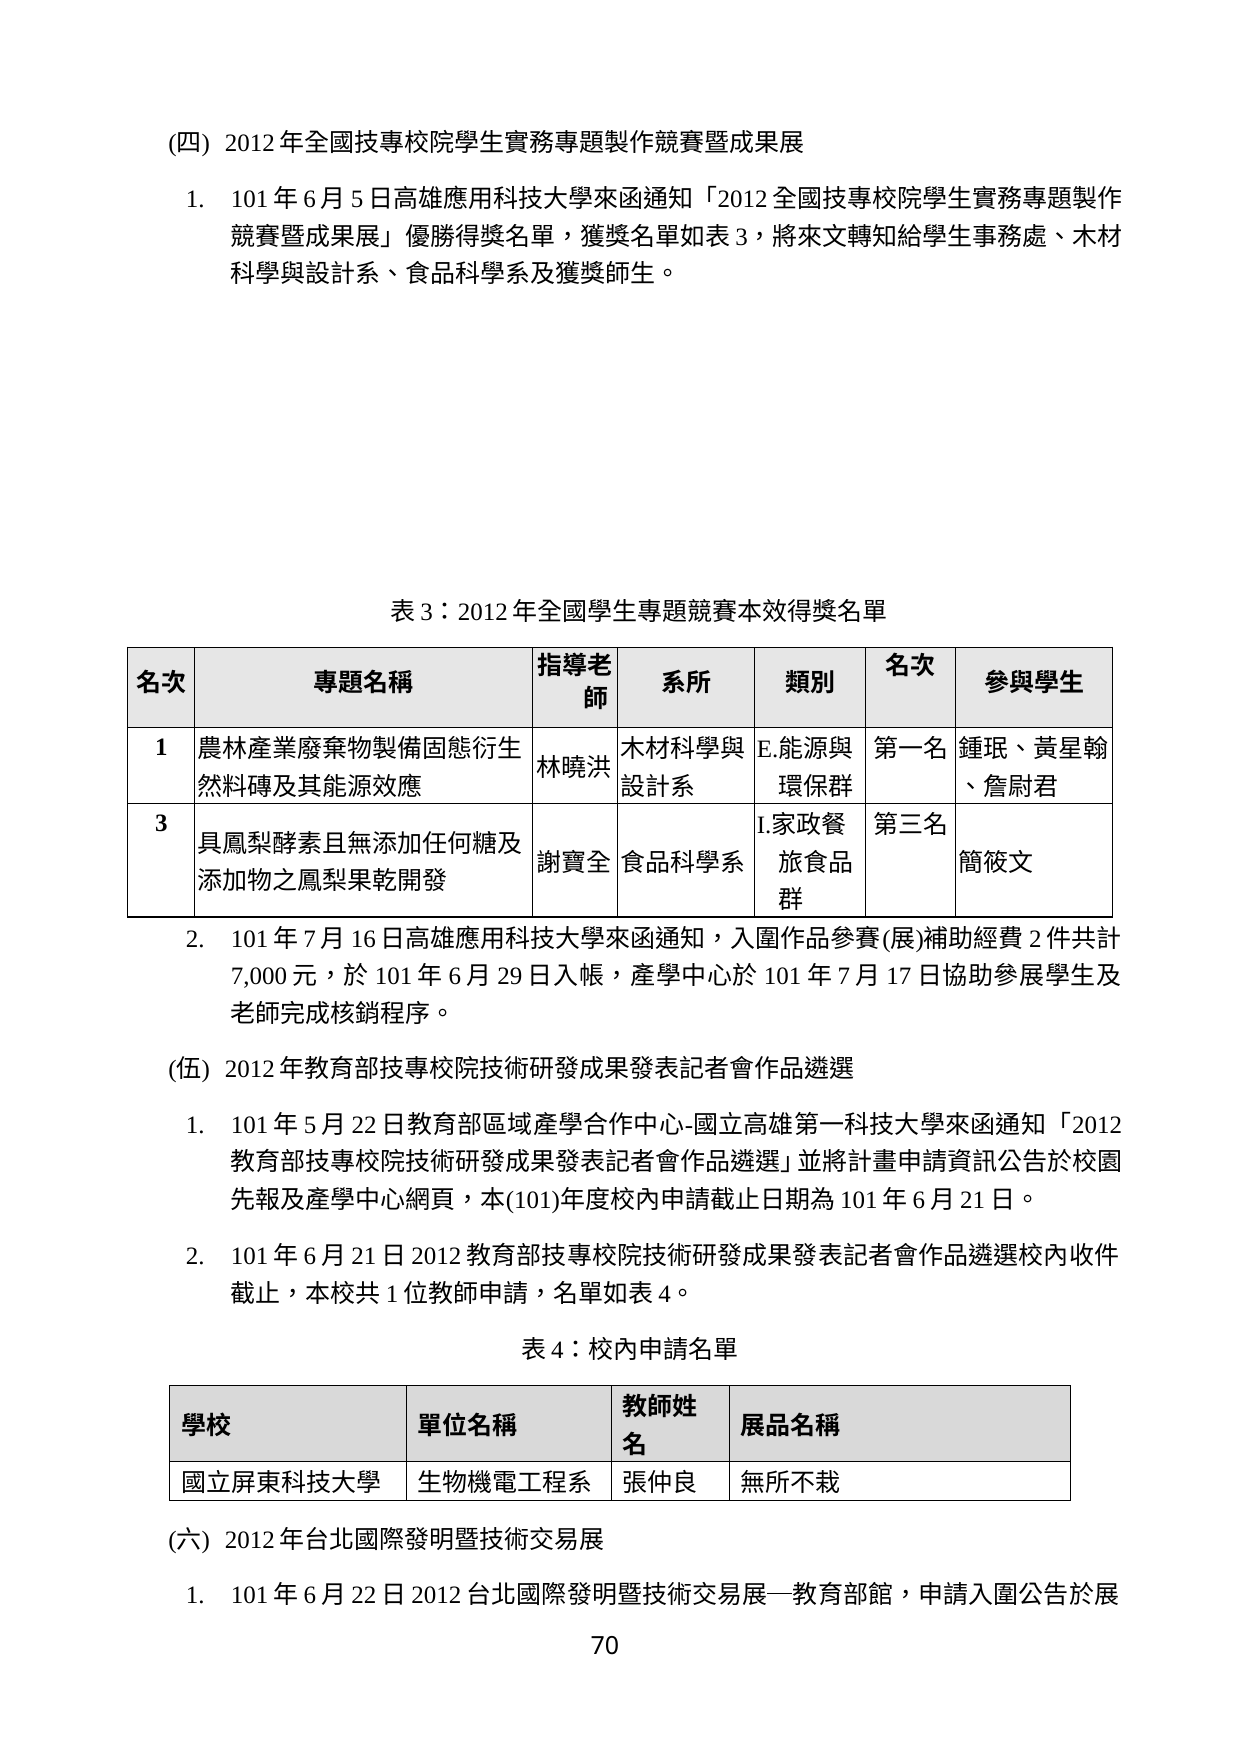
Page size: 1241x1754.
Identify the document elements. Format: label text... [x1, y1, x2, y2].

table_cell 木材科學與設計系 [618, 728, 754, 803]
table_cell 第一名 [866, 728, 955, 803]
list 2012年教育部技專校院技術研發成果發表記者會作品遴選 [168, 1049, 1122, 1085]
table_header 指導老師 [533, 648, 617, 727]
list 2012年台北國際發明暨技術交易展 [168, 1519, 1122, 1556]
list 2012年全國技專校院學生實務專題製作競賽暨成果展 [168, 123, 1122, 159]
table_cell 具鳳梨酵素且無添加任何糖及添加物之鳳梨果乾開發 [195, 804, 532, 916]
table_cell 國立屏東科技大學 [170, 1462, 406, 1499]
table_header 學校 [170, 1386, 406, 1461]
table_cell 食品科學系 [618, 804, 754, 916]
table_header 名次 [128, 648, 194, 727]
table_cell 簡筱文 [956, 804, 1112, 916]
table_header 參與學生 [956, 648, 1112, 727]
table_header 單位名稱 [407, 1386, 611, 1461]
table_header 教師姓名 [612, 1386, 729, 1461]
table_cell 張仲良 [612, 1462, 729, 1499]
table_cell 第三名 [866, 804, 955, 916]
list 101年6月22日2012台北國際發明暨技術交易展─教育部館，申請入圍公告於展 [186, 1574, 1122, 1612]
table_cell 鍾珉、黃星翰 、詹尉君 [956, 728, 1112, 803]
table_cell 生物機電工程系 [407, 1462, 611, 1499]
table_cell I.家政餐旅食品群 [755, 804, 865, 916]
table_header 類別 [755, 648, 865, 727]
list 101年5月22日教育部區域產學合作中心-國立高雄第一科技大學來函通知「2012教育部技專校院技術研發成果發表記者會作品遴選」並將計畫申請資訊公告於校園先報及產學中心網頁，本(101)年度校內申請截止日期為101年6月21日。 [186, 1104, 1122, 1216]
text 表3：2012年全國學生專題競賽本效得獎名單 [156, 590, 1122, 628]
table_cell E.能源與環保群 [755, 728, 865, 803]
table_cell 1 [128, 728, 194, 803]
table_header 名次 [866, 648, 955, 727]
table_cell 林曉洪 [533, 728, 617, 803]
table_cell 3 [128, 804, 194, 916]
table_cell 謝寶全 [533, 804, 617, 916]
table_cell 無所不栽 [730, 1462, 1070, 1499]
list 101年6月21日2012教育部技專校院技術研發成果發表記者會作品遴選校內收件截止，本校共1位教師申請，名單如表4。 [186, 1235, 1122, 1310]
table_header 展品名稱 [730, 1386, 1070, 1461]
text 表4：校內申請名單 [137, 1329, 1122, 1366]
list 101年6月5日高雄應用科技大學來函通知「2012全國技專校院學生實務專題製作競賽暨成果展」優勝得獎名單，獲獎名單如表3，將來文轉知給學生事務處、木材科學與設計系、食品科學系及獲獎師生。 [186, 178, 1122, 290]
list 101年7月16日高雄應用科技大學來函通知，入圍作品參賽(展)補助經費2件共計7,000元，於101年6月29日入帳，產學中心於101年7月17日協助參展學生及老師完成核銷程序。 [186, 917, 1122, 1030]
table_header 系所 [618, 648, 754, 727]
table_cell 農林產業廢棄物製備固態衍生然料磚及其能源效應 [195, 728, 532, 803]
table_header 專題名稱 [195, 648, 532, 727]
